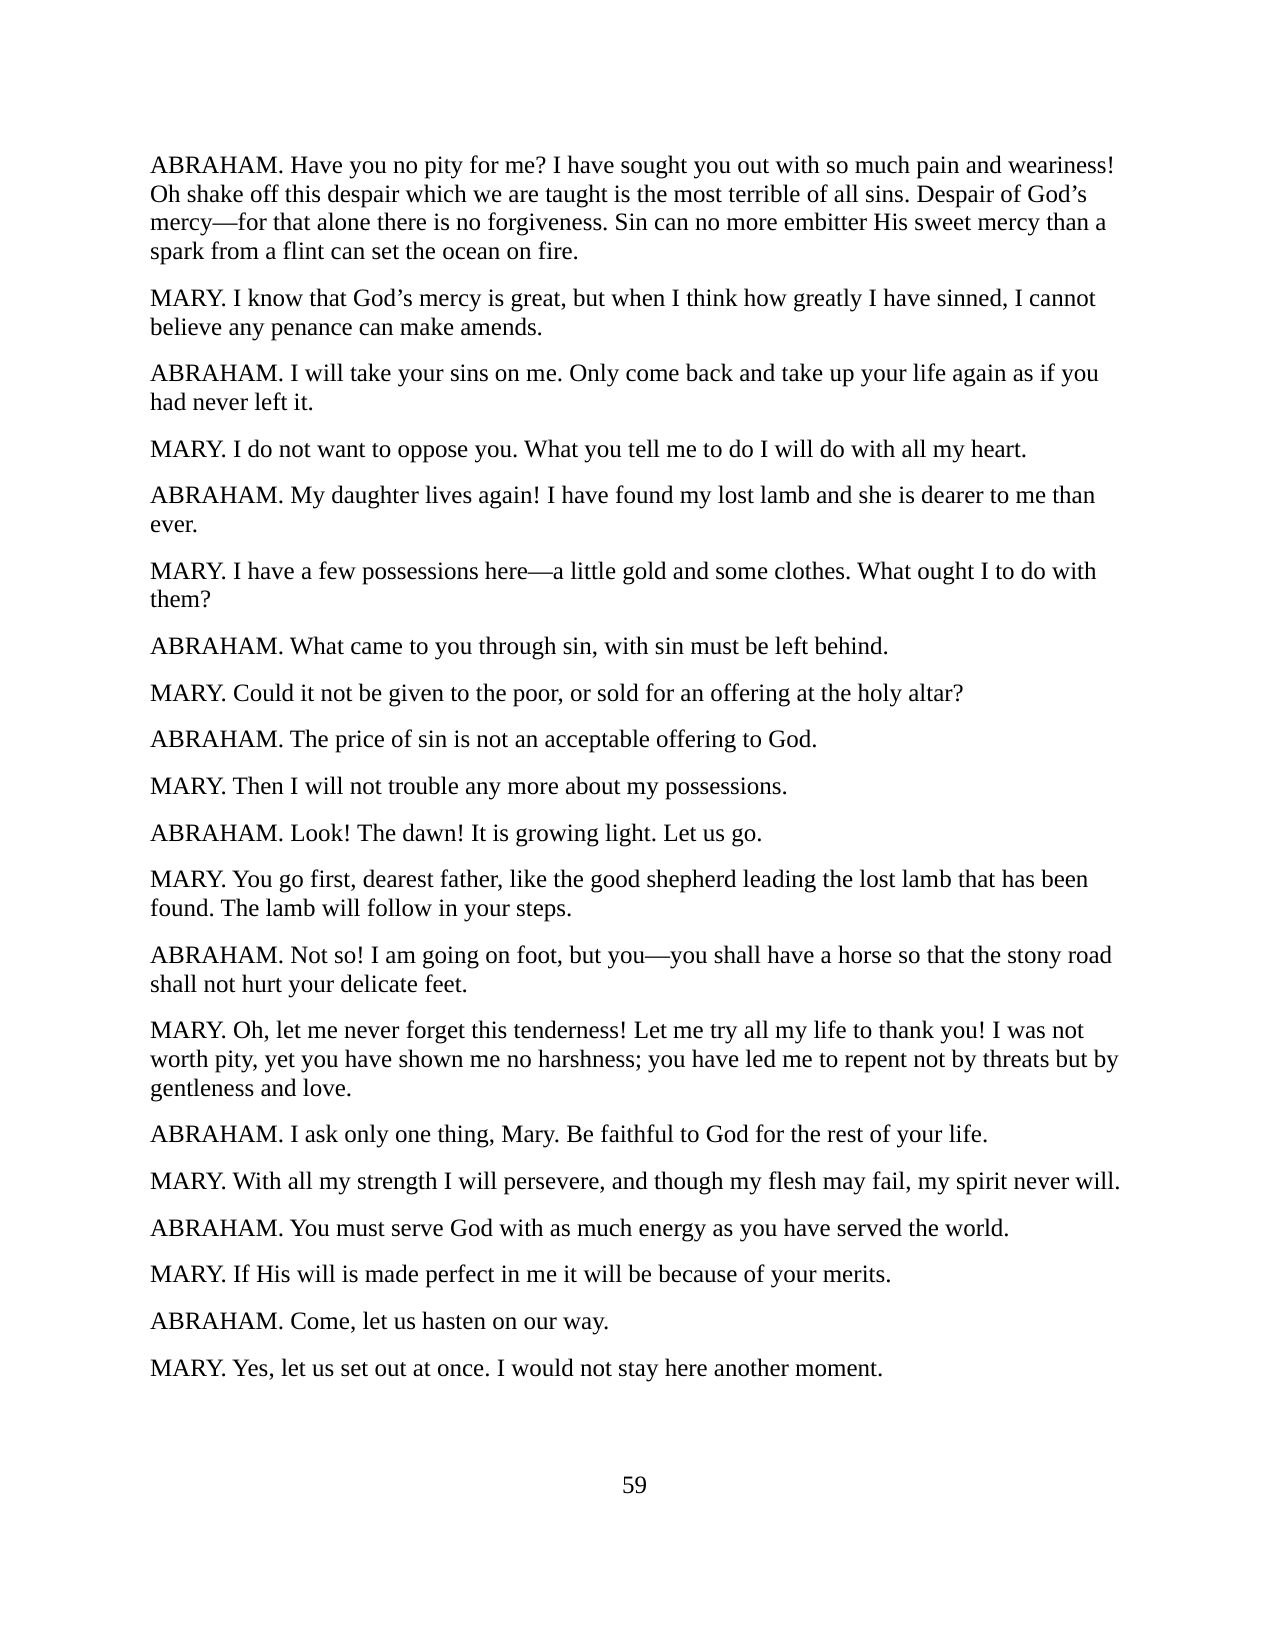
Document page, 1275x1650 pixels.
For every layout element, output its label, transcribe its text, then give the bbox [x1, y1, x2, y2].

text ABRAHAM. I ask only one thing, Mary. Be faithful to God for the rest of your life. [150, 1119, 1125, 1148]
text MARY. I do not want to oppose you. What you tell me to do I will do with all my heart. [150, 434, 1125, 462]
text MARY. I have a few possessions here—a little gold and some clothes. What ought I to do with them? [150, 556, 1125, 613]
text ABRAHAM. Not so! I am going on foot, but you—you shall have a horse so that the stony road shall not hurt your delicate feet. [150, 940, 1125, 997]
text MARY. You go first, dearest father, like the good shepherd leading the lost lamb that has been found. The lamb will follow in your steps. [150, 864, 1125, 922]
text ABRAHAM. What came to you through sin, with sin must be left behind. [150, 631, 1125, 660]
text MARY. I know that God’s mercy is great, but when I think how greatly I have sinned, I cannot believe any penance can make amends. [150, 283, 1125, 340]
text MARY. Then I will not trouble any more about my possessions. [150, 771, 1125, 800]
text MARY. Yes, let us set out at once. I would not stay here another moment. [150, 1353, 1125, 1382]
text ABRAHAM. Have you no pity for me? I have sought you out with so much pain and weariness! Oh shake off this despair which we are taught is the most terrible of all sins. Despair of God’s mercy—for that alone there is no forgiveness. Sin can no more embitter His sweet mercy than a spark from a flint can set the ocean on fire. [150, 150, 1125, 265]
text MARY. Oh, let me never forget this tenderness! Let me try all my life to thank you! I was not worth pity, yet you have shown me no harshness; you have led me to repent not by threats but by gentleness and love. [150, 1015, 1125, 1102]
text ABRAHAM. The price of sin is not an acceptable offering to God. [150, 724, 1125, 753]
text ABRAHAM. Look! The dawn! It is growing light. Let us go. [150, 818, 1125, 847]
text MARY. With all my strength I will persevere, and though my flesh may fail, my spirit never will. [150, 1166, 1125, 1195]
text MARY. Could it not be given to the poor, or sold for an offering at the holy altar? [150, 678, 1125, 707]
text ABRAHAM. Come, let us hasten on our way. [150, 1306, 1125, 1335]
text ABRAHAM. My daughter lives again! I have found my lost lamb and she is dearer to me than ever. [150, 480, 1125, 538]
text ABRAHAM. I will take your sins on me. Only come back and take up your life again as if you had never left it. [150, 358, 1125, 416]
text MARY. If His will is made perfect in me it will be because of your merits. [150, 1259, 1125, 1288]
text ABRAHAM. You must serve God with as much energy as you have served the world. [150, 1213, 1125, 1242]
